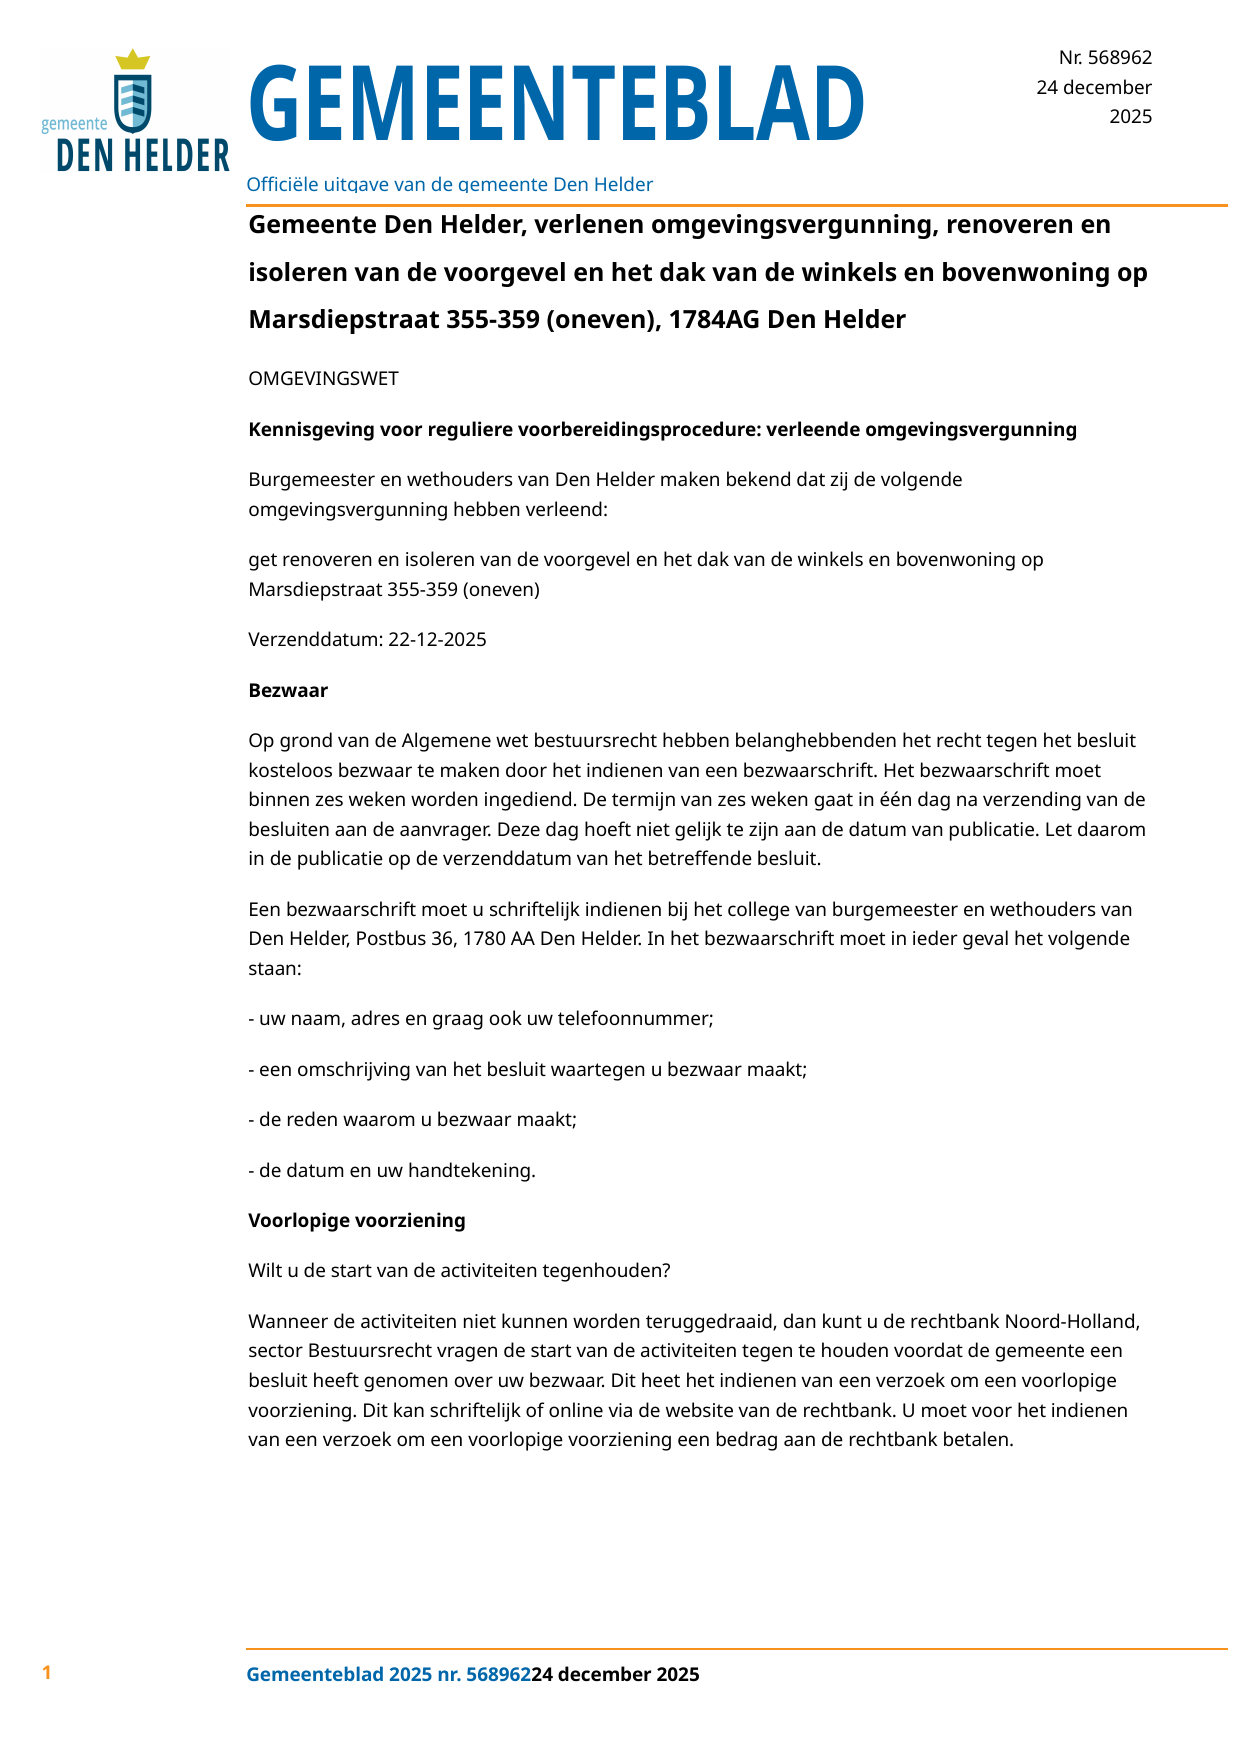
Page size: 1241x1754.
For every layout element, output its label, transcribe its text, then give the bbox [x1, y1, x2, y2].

picture [182, 144, 187, 165]
text - de reden waarom u bezwaar maakt; [248, 1106, 1152, 1132]
text Kennisgeving voor reguliere voorbereidingsprocedure: verleende omgevingsvergunning [248, 416, 1152, 442]
text OMGEVINGSWET [248, 366, 1152, 391]
text - uw naam, adres en graag ook uw telefoonnummer; [248, 1006, 1152, 1031]
text Verzenddatum: 22-12-2025 [248, 626, 1152, 652]
text Voorlopige voorziening [248, 1207, 1152, 1233]
picture [63, 144, 68, 165]
text Bezwaar [248, 677, 1152, 702]
picture [130, 157, 135, 172]
text Wanneer de activiteiten niet kunnen worden teruggedraaid, dan kunt u de rechtbank Noord-Holland, sector Bestuursrecht vragen de start van de activiteiten tegen te houden voordat de gemeente een besluit heeft genomen over uw bezwaar. Dit heet het indienen van een verzoek om een voorlopige voorziening. Dit kan schriftelijk of online via de website van de rechtbank. U moet voor het indienen van een verzoek om een voorlopige voorziening een bedrag aan de rechtbank betalen. [248, 1308, 1152, 1452]
text Een bezwaarschrift moet u schriftelijk indienen bij het college van burgemeester en wethouders van Den Helder, Postbus 36, 1780 AA Den Helder. In het bezwaarschrift moet in ieder geval het volgende staan: [248, 896, 1152, 981]
picture [100, 154, 106, 172]
text Gemeente Den Helder, verlenen omgevingsvergunning, renoveren en isoleren van de voorgevel en het dak van de winkels en bovenwoning op Marsdiepstraat 355-359 (oneven), 1784AG Den Helder [248, 207, 1152, 336]
picture [41, 47, 231, 172]
text Op grond van de Algemene wet bestuursrecht hebben belanghebbenden het recht tegen het besluit kosteloos bezwaar te maken door het indienen van een bezwaarschrift. Het bezwaarschrift moet binnen zes weken worden ingediend. De termijn van zes weken gaat in één dag na verzending van de besluiten aan de aanvrager. Deze dag hoeft niet gelijk te zijn aan de datum van publicatie. Let daarom in de publicatie op de verzenddatum van het betreffende besluit. [248, 727, 1152, 871]
text - een omschrijving van het besluit waartegen u bezwaar maakt; [248, 1056, 1152, 1082]
text - de datum en uw handtekening. [248, 1157, 1152, 1182]
text get renoveren en isoleren van de voorgevel en het dak van de winkels en bovenwoning op Marsdiepstraat 355-359 (oneven) [248, 546, 1152, 602]
picture [220, 160, 224, 172]
text Burgemeester en wethouders van Den Helder maken bekend dat zij de volgende omgevingsvergunning hebben verleend: [248, 466, 1152, 522]
text Wilt u de start van de activiteiten tegenhouden? [248, 1258, 1152, 1283]
